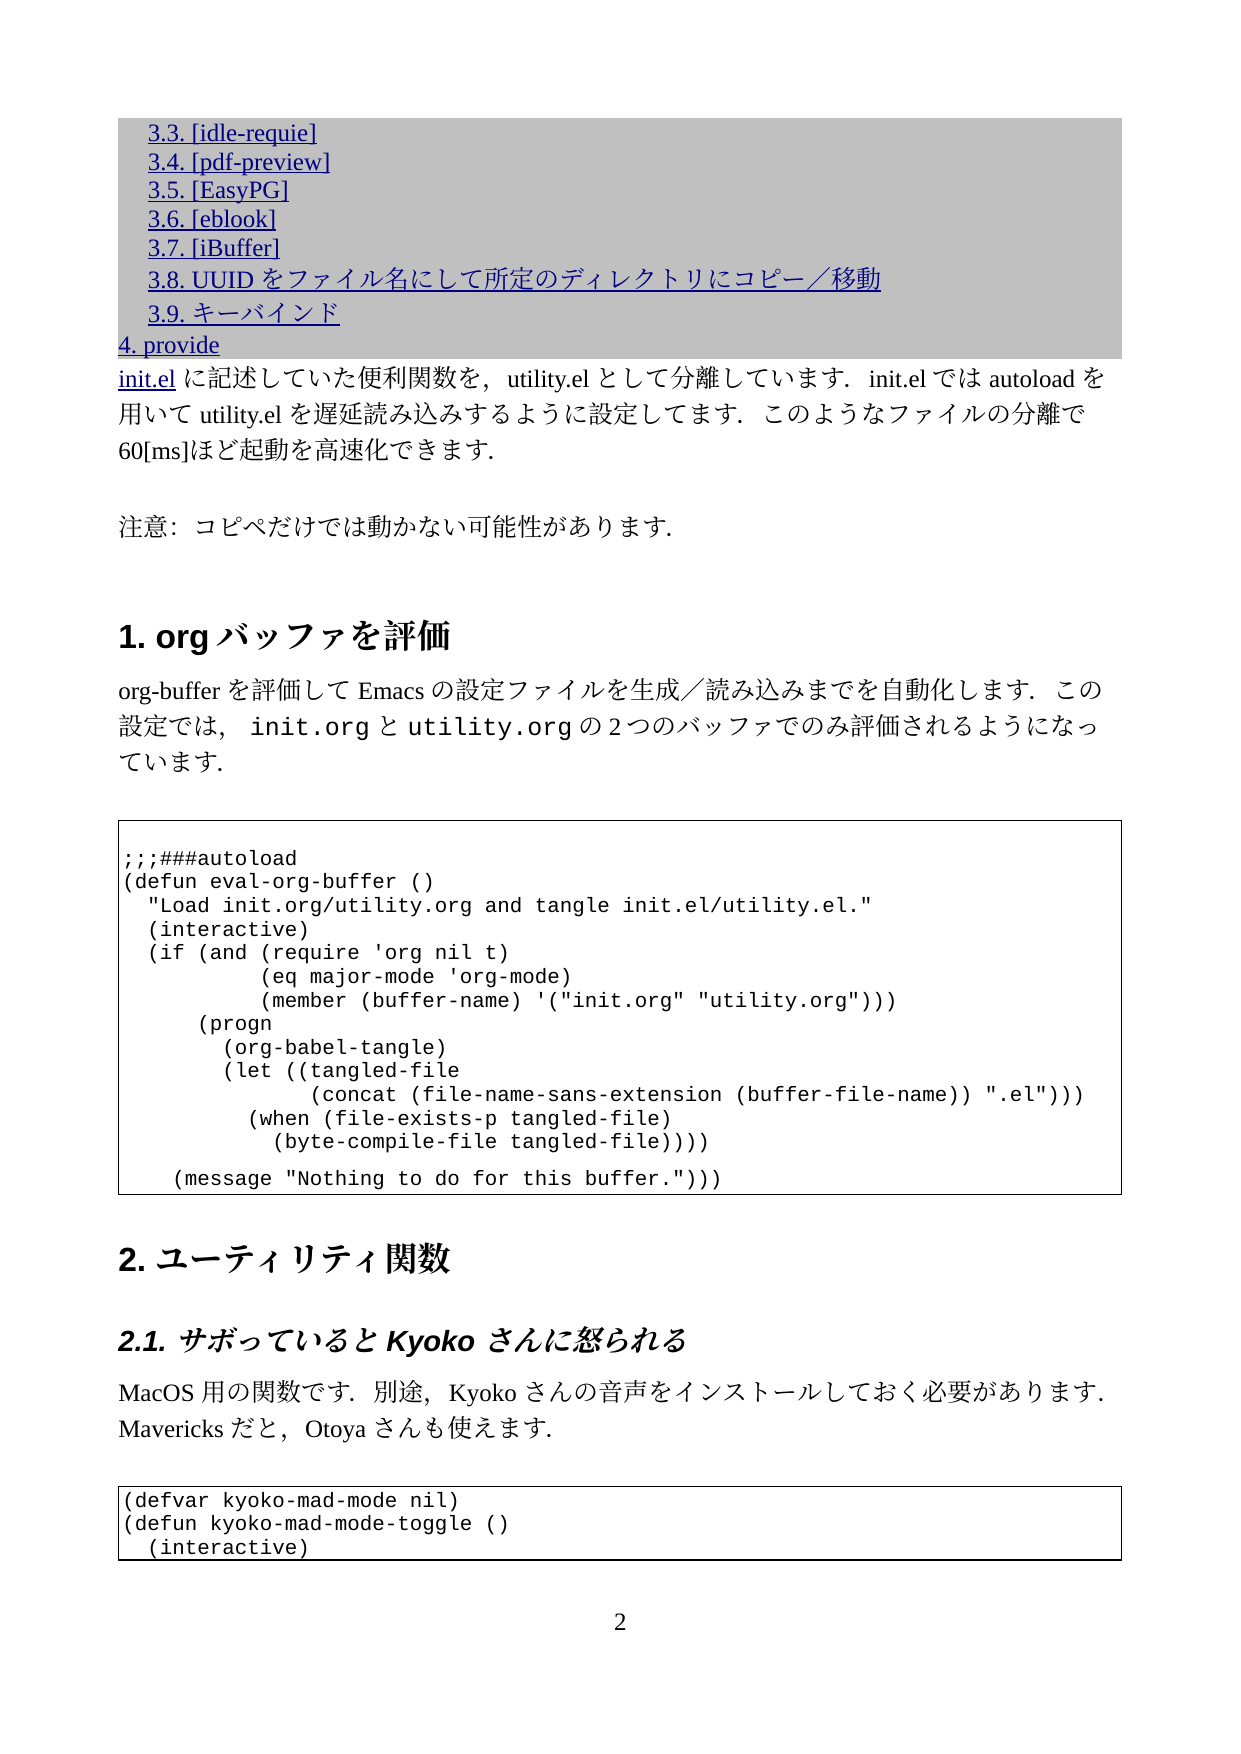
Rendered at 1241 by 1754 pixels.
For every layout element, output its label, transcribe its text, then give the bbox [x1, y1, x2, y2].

text (let ((tangled-file [119, 1057, 1121, 1080]
text (member (buffer-name) '("init.org" "utility.org"))) [119, 986, 1121, 1009]
text (interactive) [119, 1533, 1121, 1559]
text (concat (file-name-sans-extension (buffer-file-name)) ".el"))) [119, 1080, 1121, 1104]
text (byte-compile-file tangled-file)))) [119, 1127, 1121, 1155]
text 注意：コピペだけでは動かない可能性があります． [118, 508, 1122, 572]
text init.el に記述していた便利関数を，utility.el として分離しています．init.el では autoload を用いて utility.el を遅延読み込みするように設定してます．このようなファイルの分離で60[ms]ほど起動を高速化できます． [118, 359, 1122, 495]
text (if (and (require 'org nil t) [119, 938, 1121, 962]
text (message "Nothing to do for this buffer."))) [119, 1163, 1121, 1194]
text (progn [119, 1009, 1121, 1033]
text 3.9. キーバインド [148, 296, 1122, 330]
text 3.3. [idle-requie] [148, 118, 1122, 147]
text (defun kyoko-mad-mode-toggle () [119, 1509, 1121, 1533]
text (defun eval-org-buffer () [119, 867, 1121, 891]
text (org-babel-tangle) [119, 1033, 1121, 1057]
text (defvar kyoko-mad-mode nil) [119, 1487, 1121, 1509]
text org-buffer を評価して Emacs の設定ファイルを生成／読み込みまでを自動化します．この設定では， init.org と utility.org の2つのバッファでのみ評価されるようになっています． [118, 671, 1122, 808]
text "Load init.org/utility.org and tangle init.el/utility.el." [119, 891, 1121, 915]
text 3.8. UUID をファイル名にして所定のディレクトリにコピー／移動 [148, 262, 1122, 296]
text ;;;###autoload [119, 844, 1121, 867]
text 3.7. [iBuffer] [148, 233, 1122, 262]
text MacOS 用の関数です．別途，Kyoko さんの音声をインストールしておく必要があります．Mavericks だと，Otoya さんも使えます． [118, 1373, 1122, 1473]
text (interactive) [119, 915, 1121, 938]
text 3.6. [eblook] [148, 204, 1122, 233]
text (eq major-mode 'org-mode) [119, 962, 1121, 986]
text 3.4. [pdf-preview] [148, 147, 1122, 176]
text 4. provide [118, 330, 1122, 359]
text (when (file-exists-p tangled-file) [119, 1104, 1121, 1127]
subtitle orgバッファを評価 [118, 610, 1122, 658]
subtitle ユーティリティ関数 [118, 1232, 1122, 1281]
text 3.5. [EasyPG] [148, 176, 1122, 204]
subtitle サボっていると Kyoko さんに怒られる [118, 1318, 1122, 1360]
